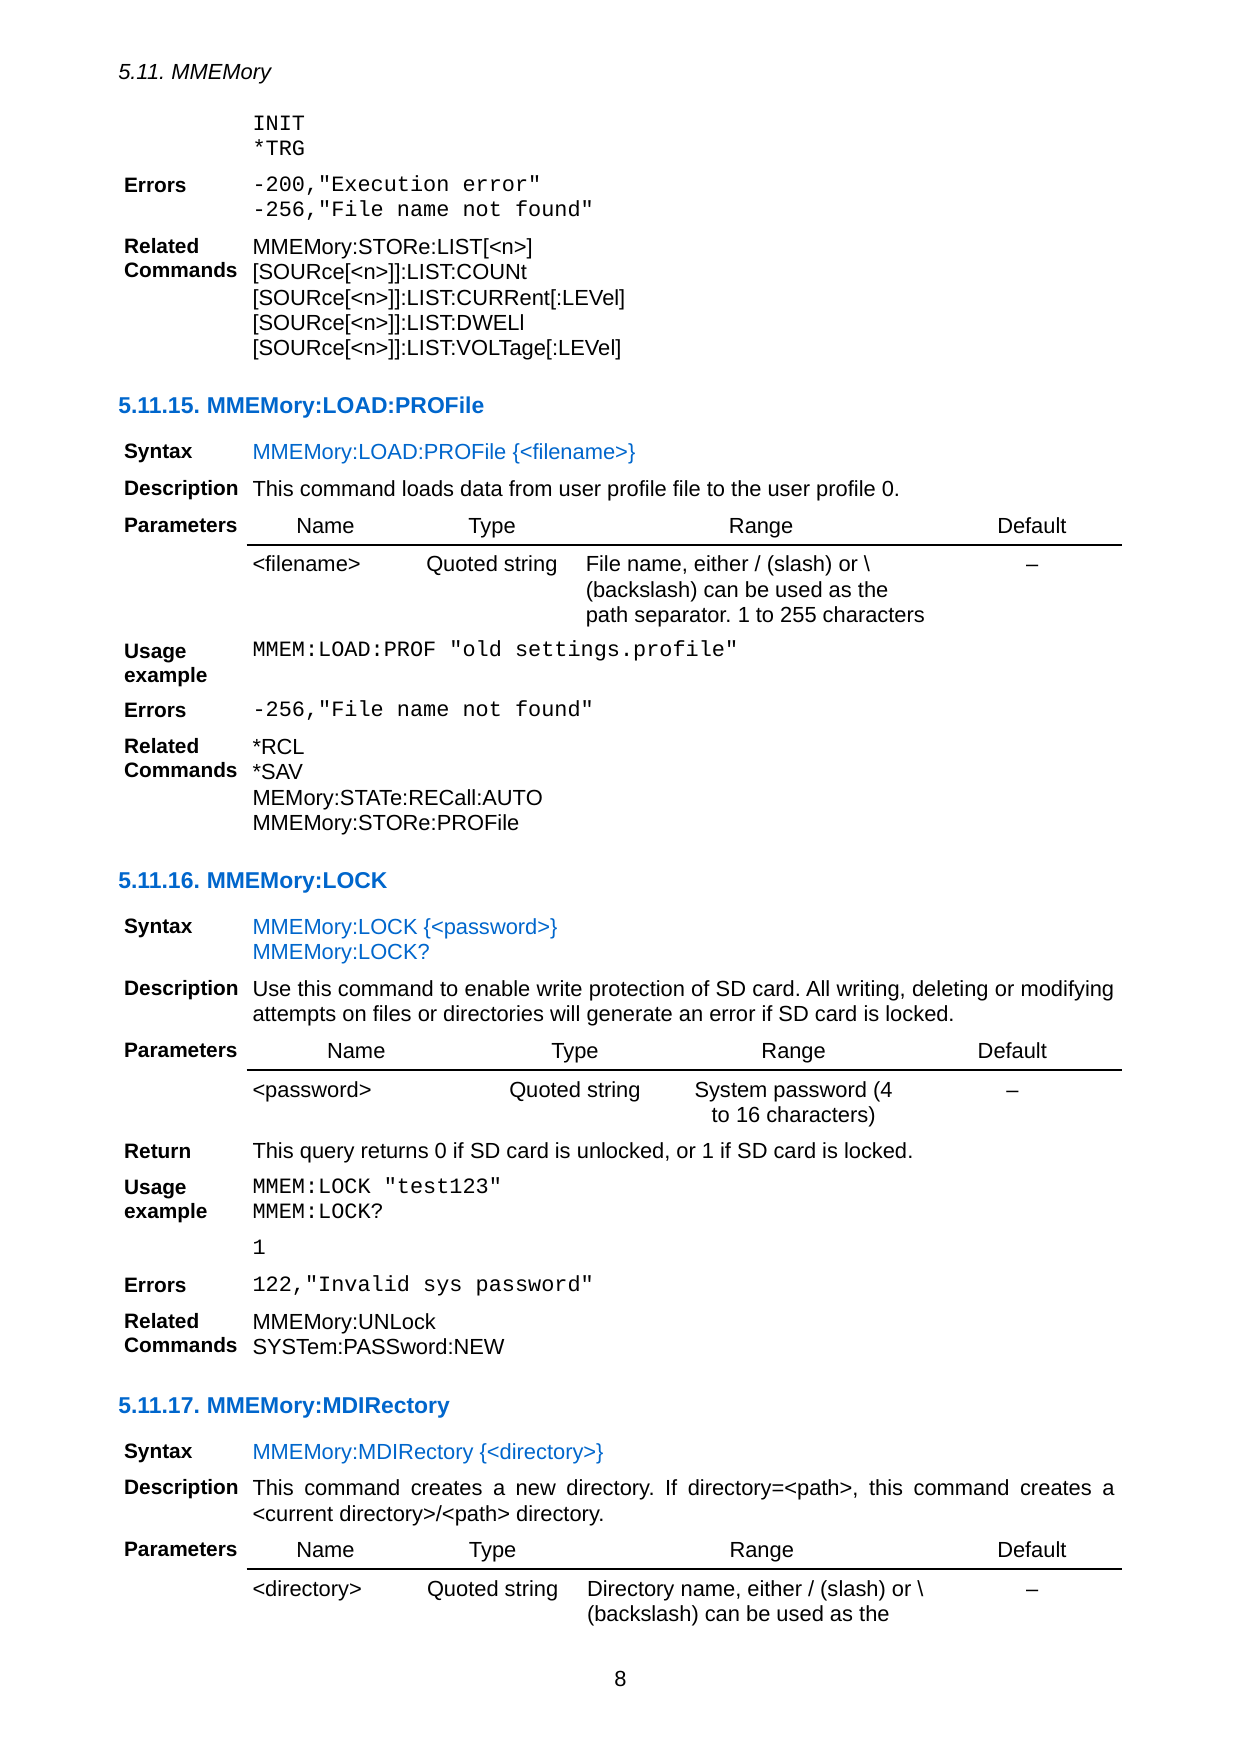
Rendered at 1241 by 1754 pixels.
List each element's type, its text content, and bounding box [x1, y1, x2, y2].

table_cell Related Commands [118, 1303, 247, 1365]
table_cell Range [580, 507, 942, 543]
table_cell This query returns 0 if SD card is unlocked, or 1 if SD card is locked. [247, 1133, 1122, 1169]
table_cell Directory name, either / (slash) or \ (backslash) can be used as the [581, 1570, 942, 1632]
table_cell Parameters [118, 507, 247, 633]
table_cell Quoted string [465, 1071, 684, 1133]
table_cell Type [404, 507, 580, 543]
table_cell <directory> [247, 1570, 404, 1632]
table_cell Default [942, 1531, 1122, 1568]
table_cell Default [903, 1032, 1122, 1069]
table_header Syntax [118, 1433, 247, 1469]
table_cell Description [118, 1470, 247, 1531]
table_cell – [942, 546, 1122, 633]
table_cell MMEM:LOAD:PROF "old settings.profile" [247, 633, 1122, 692]
table_cell -200,"Execution error" -256,"File name not found" [247, 167, 1122, 228]
table_cell – [942, 1570, 1122, 1632]
table_cell MMEMory:UNLock SYSTem:PASSword:NEW [247, 1303, 1122, 1365]
table_cell Errors [118, 167, 247, 228]
table_cell Type [404, 1531, 581, 1568]
table_cell MMEMory:STORe:LIST[<n>] [SOURce[<n>]]:LIST:COUNt [SOURce[<n>]]:LIST:CURRent[:LEVel] [SOURce[<n>]]:LIST:DWELl [SOURce[<n>]]:LIST:VOLTage[:LEVel] [247, 228, 1122, 366]
table_cell Type [465, 1032, 684, 1069]
table_cell – [903, 1071, 1122, 1133]
table_cell This command creates a new directory. If directory=<path>, this command creates a <current directory>/<path> directory. [247, 1470, 1122, 1531]
table_cell Related Commands [118, 228, 247, 366]
table_cell System password (4 to 16 characters) [684, 1071, 903, 1133]
table_cell Default [942, 507, 1122, 543]
table_header MMEMory:LOCK {<password>} MMEMory:LOCK? [247, 908, 1122, 970]
table_header MMEMory:MDIRectory {<directory>} [247, 1433, 1122, 1469]
table_cell Quoted string [404, 546, 580, 633]
table_cell MMEM:LOCK "test123" MMEM:LOCK? 1 [247, 1169, 1122, 1267]
table_cell Errors [118, 692, 247, 728]
table_cell Description [118, 970, 247, 1032]
table_cell Name [247, 1032, 465, 1069]
table_cell Usage example [118, 1169, 247, 1267]
table_cell Return [118, 1133, 247, 1169]
table_cell Usage example [118, 633, 247, 692]
table_cell Description [118, 470, 247, 507]
table_cell Range [581, 1531, 942, 1568]
table_cell Name [247, 1531, 404, 1568]
table_cell Use this command to enable write protection of SD card. All writing, deleting or modifying attempts on files or directories will generate an error if SD card is locked. [247, 970, 1122, 1032]
table_cell Parameters [118, 1531, 247, 1632]
table_cell Related Commands [118, 728, 247, 841]
table_cell Quoted string [404, 1570, 581, 1632]
table_cell <filename> [247, 546, 404, 633]
table_cell This command loads data from user profile file to the user profile 0. [247, 470, 1122, 507]
table_cell Parameters [118, 1032, 247, 1133]
subtitle MMEMory:MDIRectory [118, 1392, 1122, 1418]
subtitle MMEMory:LOAD:PROFile [118, 392, 1122, 419]
table_cell [118, 106, 247, 167]
table_header Syntax [118, 908, 247, 970]
table_cell *RCL *SAV MEMory:STATe:RECall:AUTO MMEMory:STORe:PROFile [247, 728, 1122, 841]
table_cell 122,"Invalid sys password" [247, 1267, 1122, 1303]
subtitle MMEMory:LOCK [118, 867, 1122, 893]
table_cell -256,"File name not found" [247, 692, 1122, 728]
table_header Syntax [118, 434, 247, 470]
table_cell Range [684, 1032, 903, 1069]
table_header MMEMory:LOAD:PROFile {<filename>} [247, 434, 1122, 470]
table_cell File name, either / (slash) or \ (backslash) can be used as the path separator. 1 to 255 characters [580, 546, 942, 633]
table_cell <password> [247, 1071, 465, 1133]
table_cell Errors [118, 1267, 247, 1303]
table_cell INIT *TRG [247, 106, 1122, 167]
table_cell Name [247, 507, 404, 543]
